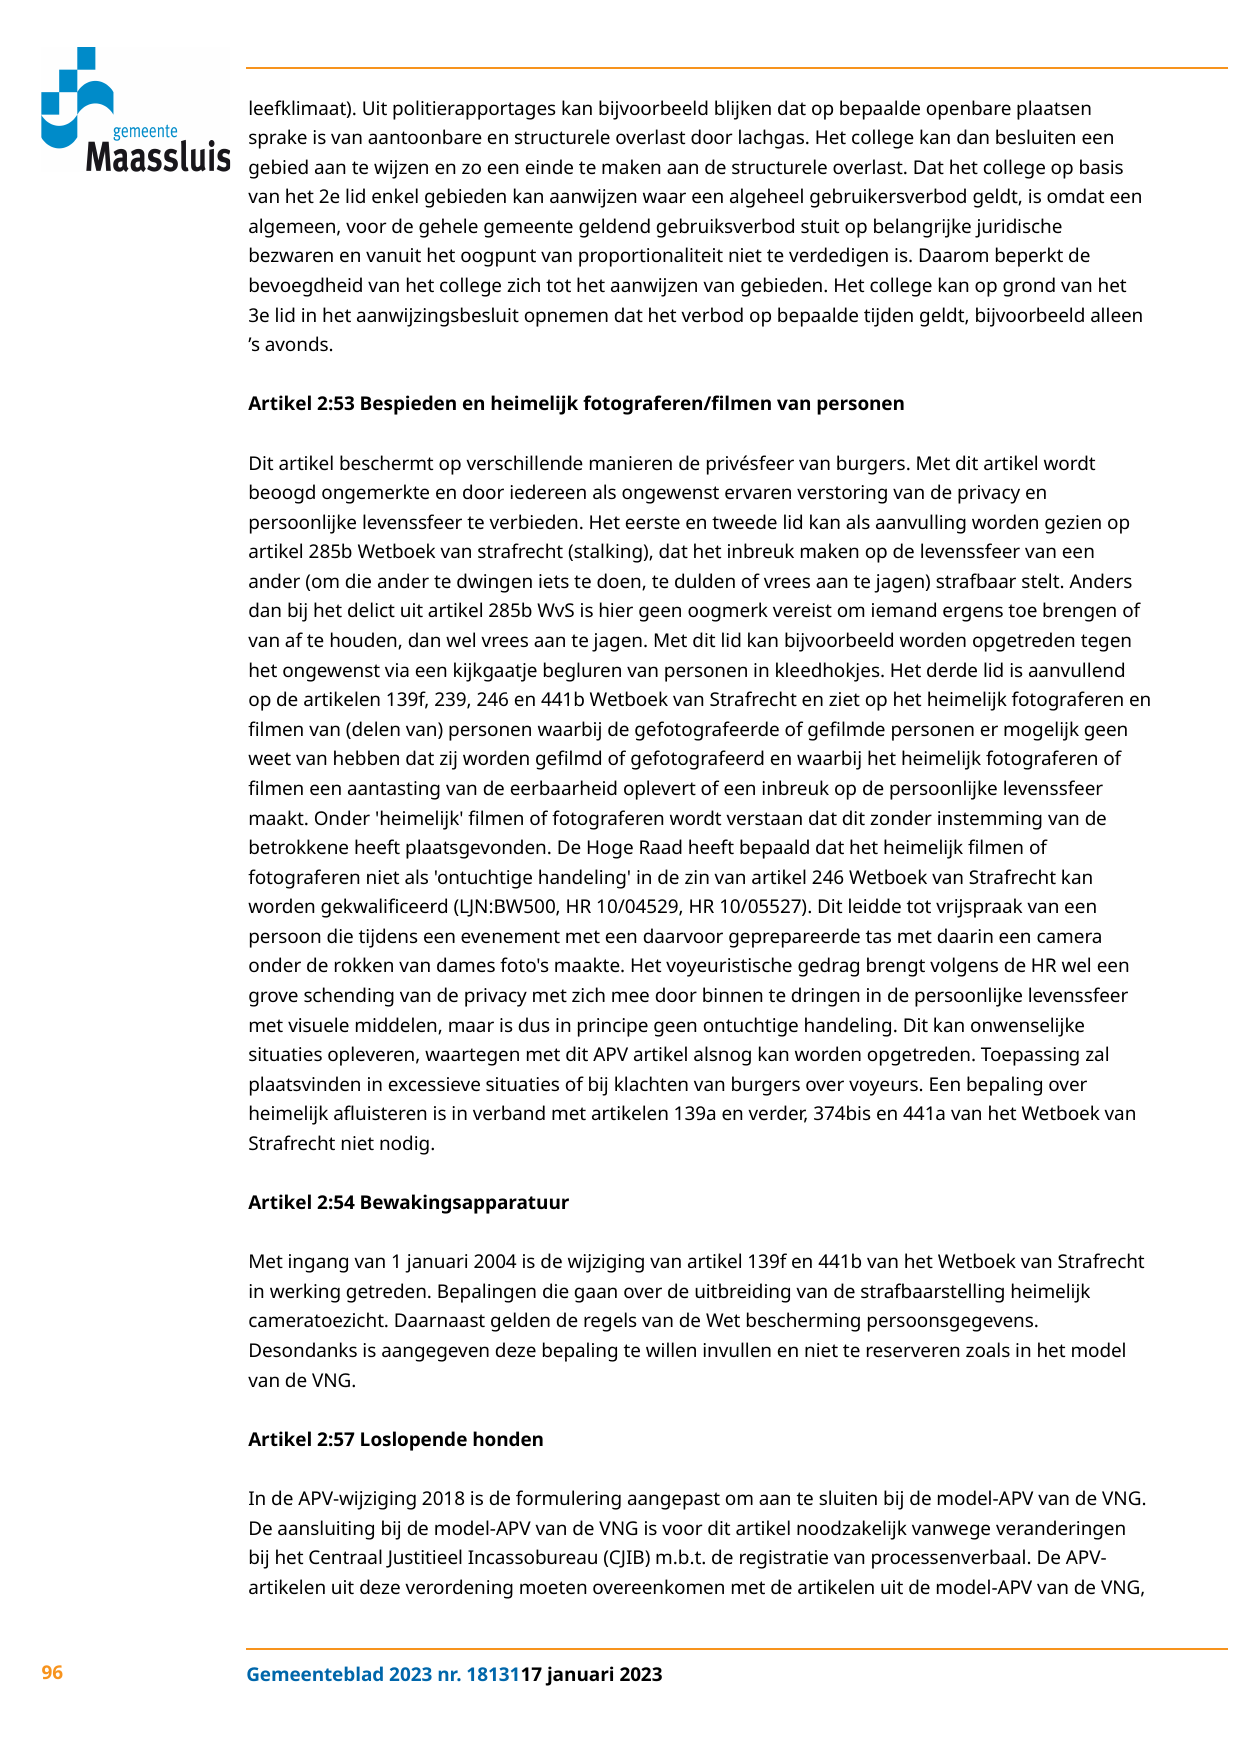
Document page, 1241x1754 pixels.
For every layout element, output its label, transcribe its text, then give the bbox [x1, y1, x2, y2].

picture [41, 47, 231, 172]
text Met ingang van 1 januari 2004 is de wijziging van artikel 139f en 441b van het Wetboek van Strafrecht in werking getreden. Bepalingen die gaan over de uitbreiding van de strafbaarstelling heimelijk cameratoezicht. Daarnaast gelden de regels van de Wet bescherming persoonsgegevens. Desondanks is aangegeven deze bepaling te willen invullen en niet te reserveren zoals in het model van de VNG. [248, 1248, 1152, 1393]
text leefklimaat). Uit politierapportages kan bijvoorbeeld blijken dat op bepaalde openbare plaatsen sprake is van aantoonbare en structurele overlast door lachgas. Het college kan dan besluiten een gebied aan te wijzen en zo een einde te maken aan de structurele overlast. Dat het college op basis van het 2e lid enkel gebieden kan aanwijzen waar een algeheel gebruikersverbod geldt, is omdat een algemeen, voor de gehele gemeente geldend gebruiksverbod stuit op belangrijke juridische bezwaren en vanuit het oogpunt van proportionaliteit niet te verdedigen is. Daarom beperkt de bevoegdheid van het college zich tot het aanwijzen van gebieden. Het college kan op grond van het 3e lid in het aanwijzingsbesluit opnemen dat het verbod op bepaalde tijden geldt, bijvoorbeeld alleen ’s avonds. [248, 95, 1152, 357]
text Artikel 2:53 Bespieden en heimelijk fotograferen/filmen van personen [248, 391, 1152, 416]
text Artikel 2:54 Bewakingsapparatuur [248, 1189, 1152, 1215]
picture [41, 47, 77, 92]
text Artikel 2:57 Loslopende honden [248, 1426, 1152, 1452]
text In de APV-wijziging 2018 is de formulering aangepast om aan te sluiten bij de model-APV van de VNG. De aansluiting bij de model-APV van de VNG is voor dit artikel noodzakelijk vanwege veranderingen bij het Centraal Justitieel Incassobureau (CJIB) m.b.t. de registratie van processenverbaal. De APV-artikelen uit deze verordening moeten overeenkomen met de artikelen uit de model-APV van de VNG, [248, 1485, 1152, 1600]
text Dit artikel beschermt op verschillende manieren de privésfeer van burgers. Met dit artikel wordt beoogd ongemerkte en door iedereen als ongewenst ervaren verstoring van de privacy en persoonlijke levenssfeer te verbieden. Het eerste en tweede lid kan als aanvulling worden gezien op artikel 285b Wetboek van strafrecht (stalking), dat het inbreuk maken op de levenssfeer van een ander (om die ander te dwingen iets te doen, te dulden of vrees aan te jagen) strafbaar stelt. Anders dan bij het delict uit artikel 285b WvS is hier geen oogmerk vereist om iemand ergens toe brengen of van af te houden, dan wel vrees aan te jagen. Met dit lid kan bijvoorbeeld worden opgetreden tegen het ongewenst via een kijkgaatje begluren van personen in kleedhokjes. Het derde lid is aanvullend op de artikelen 139f, 239, 246 en 441b Wetboek van Strafrecht en ziet op het heimelijk fotograferen en filmen van (delen van) personen waarbij de gefotografeerde of gefilmde personen er mogelijk geen weet van hebben dat zij worden gefilmd of gefotografeerd en waarbij het heimelijk fotograferen of filmen een aantasting van de eerbaarheid oplevert of een inbreuk op de persoonlijke levenssfeer maakt. Onder 'heimelijk' filmen of fotograferen wordt verstaan dat dit zonder instemming van de betrokkene heeft plaatsgevonden. De Hoge Raad heeft bepaald dat het heimelijk filmen of fotograferen niet als 'ontuchtige handeling' in de zin van artikel 246 Wetboek van Strafrecht kan worden gekwalificeerd (LJN:BW500, HR 10/04529, HR 10/05527). Dit leidde tot vrijspraak van een persoon die tijdens een evenement met een daarvoor geprepareerde tas met daarin een camera onder de rokken van dames foto's maakte. Het voyeuristische gedrag brengt volgens de HR wel een grove schending van de privacy met zich mee door binnen te dringen in de persoonlijke levenssfeer met visuele middelen, maar is dus in principe geen ontuchtige handeling. Dit kan onwenselijke situaties opleveren, waartegen met dit APV artikel alsnog kan worden opgetreden. Toepassing zal plaatsvinden in excessieve situaties of bij klachten van burgers over voyeurs. Een bepaling over heimelijk afluisteren is in verband met artikelen 139a en verder, 374bis en 441a van het Wetboek van Strafrecht niet nodig. [248, 450, 1152, 1156]
